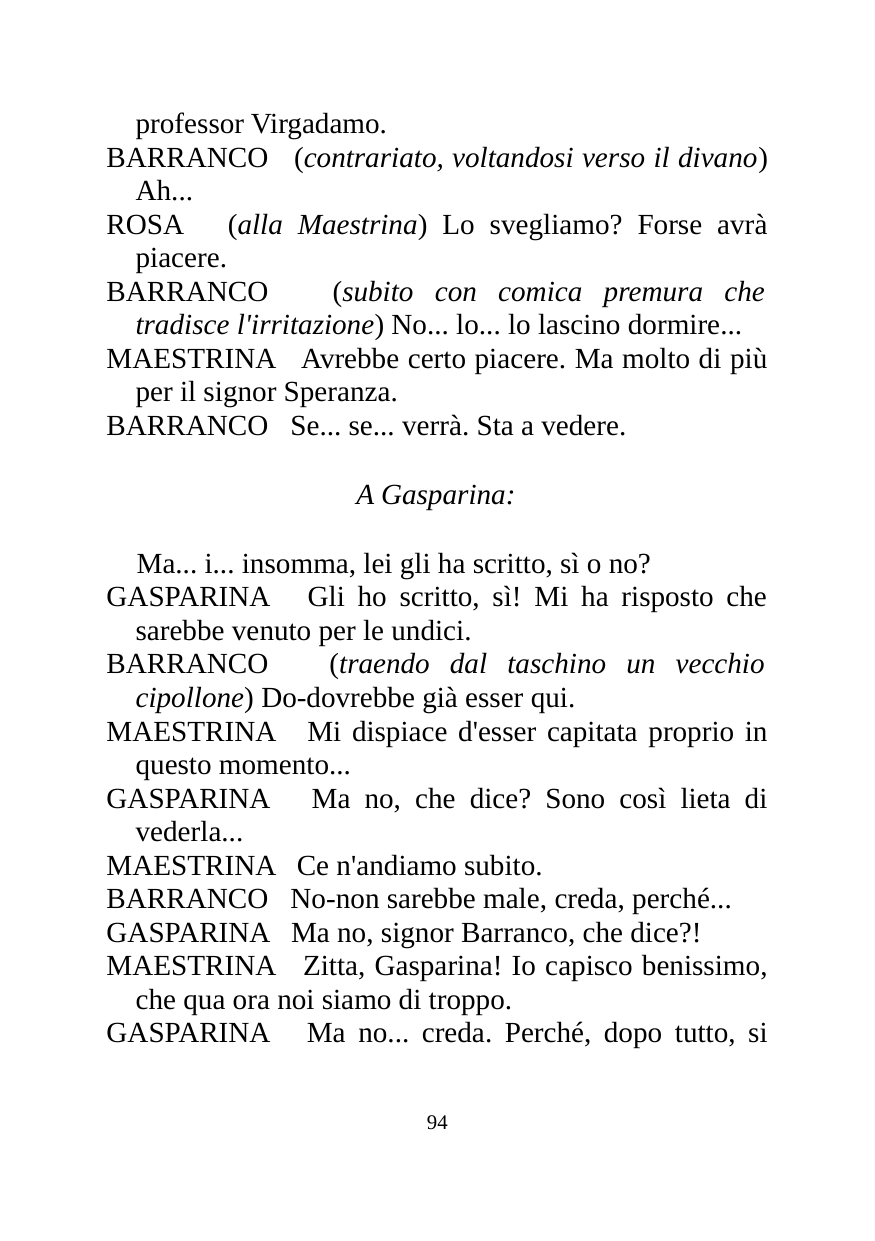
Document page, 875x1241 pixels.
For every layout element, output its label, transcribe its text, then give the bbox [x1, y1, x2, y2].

text MAESTRINA Zitta, Gasparina! Io capisco benissimo, che qua ora noi siamo di troppo. [106, 948, 768, 1016]
text GASPARINA Ma no, che dice? Sono così lieta di vederla... [106, 781, 768, 848]
text GASPARINA Gli ho scritto, sì! Mi ha risposto che sarebbe venuto per le undici. [106, 579, 768, 647]
text BARRANCO Se... se... verrà. Sta a vedere. [106, 408, 768, 442]
text GASPARINA Ma no... creda. Perché, dopo tutto, si [106, 1016, 768, 1049]
text A Gasparina: [106, 477, 768, 511]
text Ma... i... insomma, lei gli ha scritto, sì o no? [136, 546, 768, 579]
text BARRANCO No-non sarebbe male, creda, perché... [106, 881, 768, 915]
text GASPARINA Ma no, signor Barranco, che dice?! [106, 915, 768, 948]
text professor Virgadamo. [106, 106, 768, 140]
text MAESTRINA Ce n'andiamo subito. [106, 848, 768, 881]
text MAESTRINA Mi dispiace d'esser capitata proprio in questo momento... [106, 714, 768, 781]
text ROSA (alla Maestrina) Lo svegliamo? Forse avrà piacere. [106, 207, 768, 274]
text MAESTRINA Avrebbe certo piacere. Ma molto di più per il signor Speranza. [106, 341, 768, 408]
text BARRANCO (contrariato, voltandosi verso il divano) Ah... [106, 140, 768, 207]
text BARRANCO (traendo dal taschino un vecchio cipollone) Do-dovrebbe già esser qui. [106, 647, 768, 714]
text BARRANCO (subito con comica premura che tradisce l'irritazione) No... lo... lo lascino dormire... [106, 274, 768, 341]
